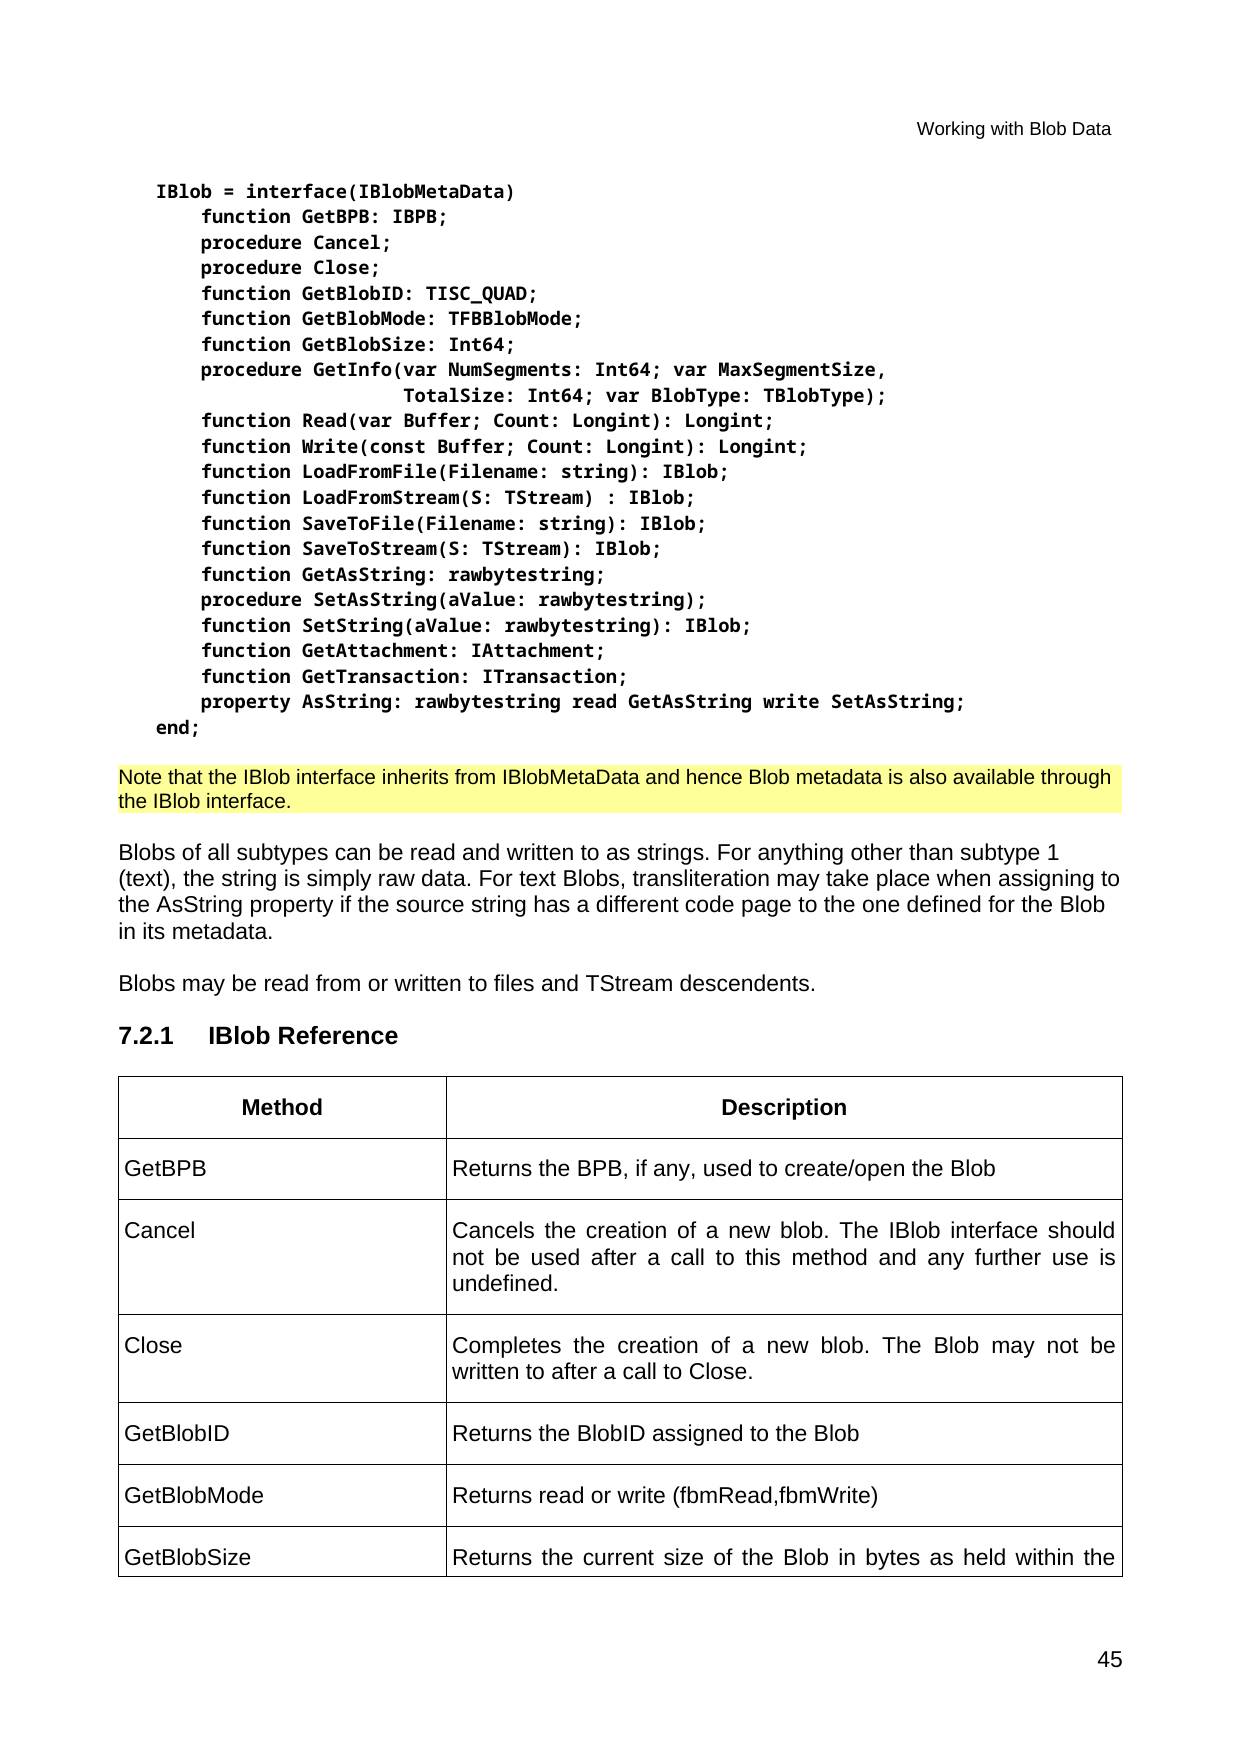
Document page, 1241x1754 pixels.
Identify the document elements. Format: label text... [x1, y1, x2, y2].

table_cell Returns the current size of the Blob in bytes as held within the [447, 1527, 1122, 1576]
table_cell GetBlobID [119, 1403, 446, 1464]
text procedure SetAsString(aValue: rawbytestring); [156, 586, 1122, 612]
table_cell Cancels the creation of a new blob. The IBlob interface should not be used after a call to this method and any further use is undefined. [447, 1200, 1122, 1314]
table_header Description [447, 1077, 1122, 1137]
text IBlob = interface(IBlobMetaData) [156, 178, 1122, 204]
text function Read(var Buffer; Count: Longint): Longint; [156, 408, 1122, 433]
text function LoadFromStream(S: TStream) : IBlob; [156, 484, 1122, 510]
table_cell Cancel [119, 1200, 446, 1314]
text property AsString: rawbytestring read GetAsString write SetAsString; [156, 688, 1122, 714]
subtitle IBlob Reference [118, 1021, 1122, 1050]
text function GetBlobID: TISC_QUAD; [156, 280, 1122, 306]
table_cell Completes the creation of a new blob. The Blob may not be written to after a call to Close. [447, 1315, 1122, 1402]
text function GetTransaction: ITransaction; [156, 663, 1122, 688]
text TotalSize: Int64; var BlobType: TBlobType); [156, 382, 1122, 408]
text function GetBPB: IBPB; [156, 204, 1122, 229]
text function GetAsString: rawbytestring; [156, 561, 1122, 586]
table_cell Returns read or write (fbmRead,fbmWrite) [447, 1465, 1122, 1526]
text end; [156, 714, 1122, 739]
text procedure Close; [156, 255, 1122, 280]
text function GetAttachment: IAttachment; [156, 637, 1122, 663]
text procedure GetInfo(var NumSegments: Int64; var MaxSegmentSize, [156, 357, 1122, 382]
table_cell Returns the BlobID assigned to the Blob [447, 1403, 1122, 1464]
table_cell GetBlobSize [119, 1527, 446, 1576]
text function SetString(aValue: rawbytestring): IBlob; [156, 612, 1122, 637]
text Note that the IBlob interface inherits from IBlobMetaData and hence Blob metadata is also available through the IBlob interface. [118, 765, 1122, 813]
table_header Method [119, 1077, 446, 1137]
text procedure Cancel; [156, 229, 1122, 255]
text function GetBlobSize: Int64; [156, 331, 1122, 357]
text function Write(const Buffer; Count: Longint): Longint; [156, 433, 1122, 459]
table_cell GetBlobMode [119, 1465, 446, 1526]
text function LoadFromFile(Filename: string): IBlob; [156, 459, 1122, 484]
table_cell Close [119, 1315, 446, 1402]
text Blobs may be read from or written to files and TStream descendents. [118, 969, 1122, 996]
text function GetBlobMode: TFBBlobMode; [156, 306, 1122, 331]
text function SaveToFile(Filename: string): IBlob; [156, 510, 1122, 535]
text Blobs of all subtypes can be read and written to as strings. For anything other than subtype 1 (text), the string is simply raw data. For text Blobs, transliteration may take place when assigning to the AsString property if the source string has a different code page to the one defined for the Blob in its metadata. [118, 838, 1122, 944]
table_cell Returns the BPB, if any, used to create/open the Blob [447, 1139, 1122, 1199]
text function SaveToStream(S: TStream): IBlob; [156, 535, 1122, 561]
table_cell GetBPB [119, 1139, 446, 1199]
